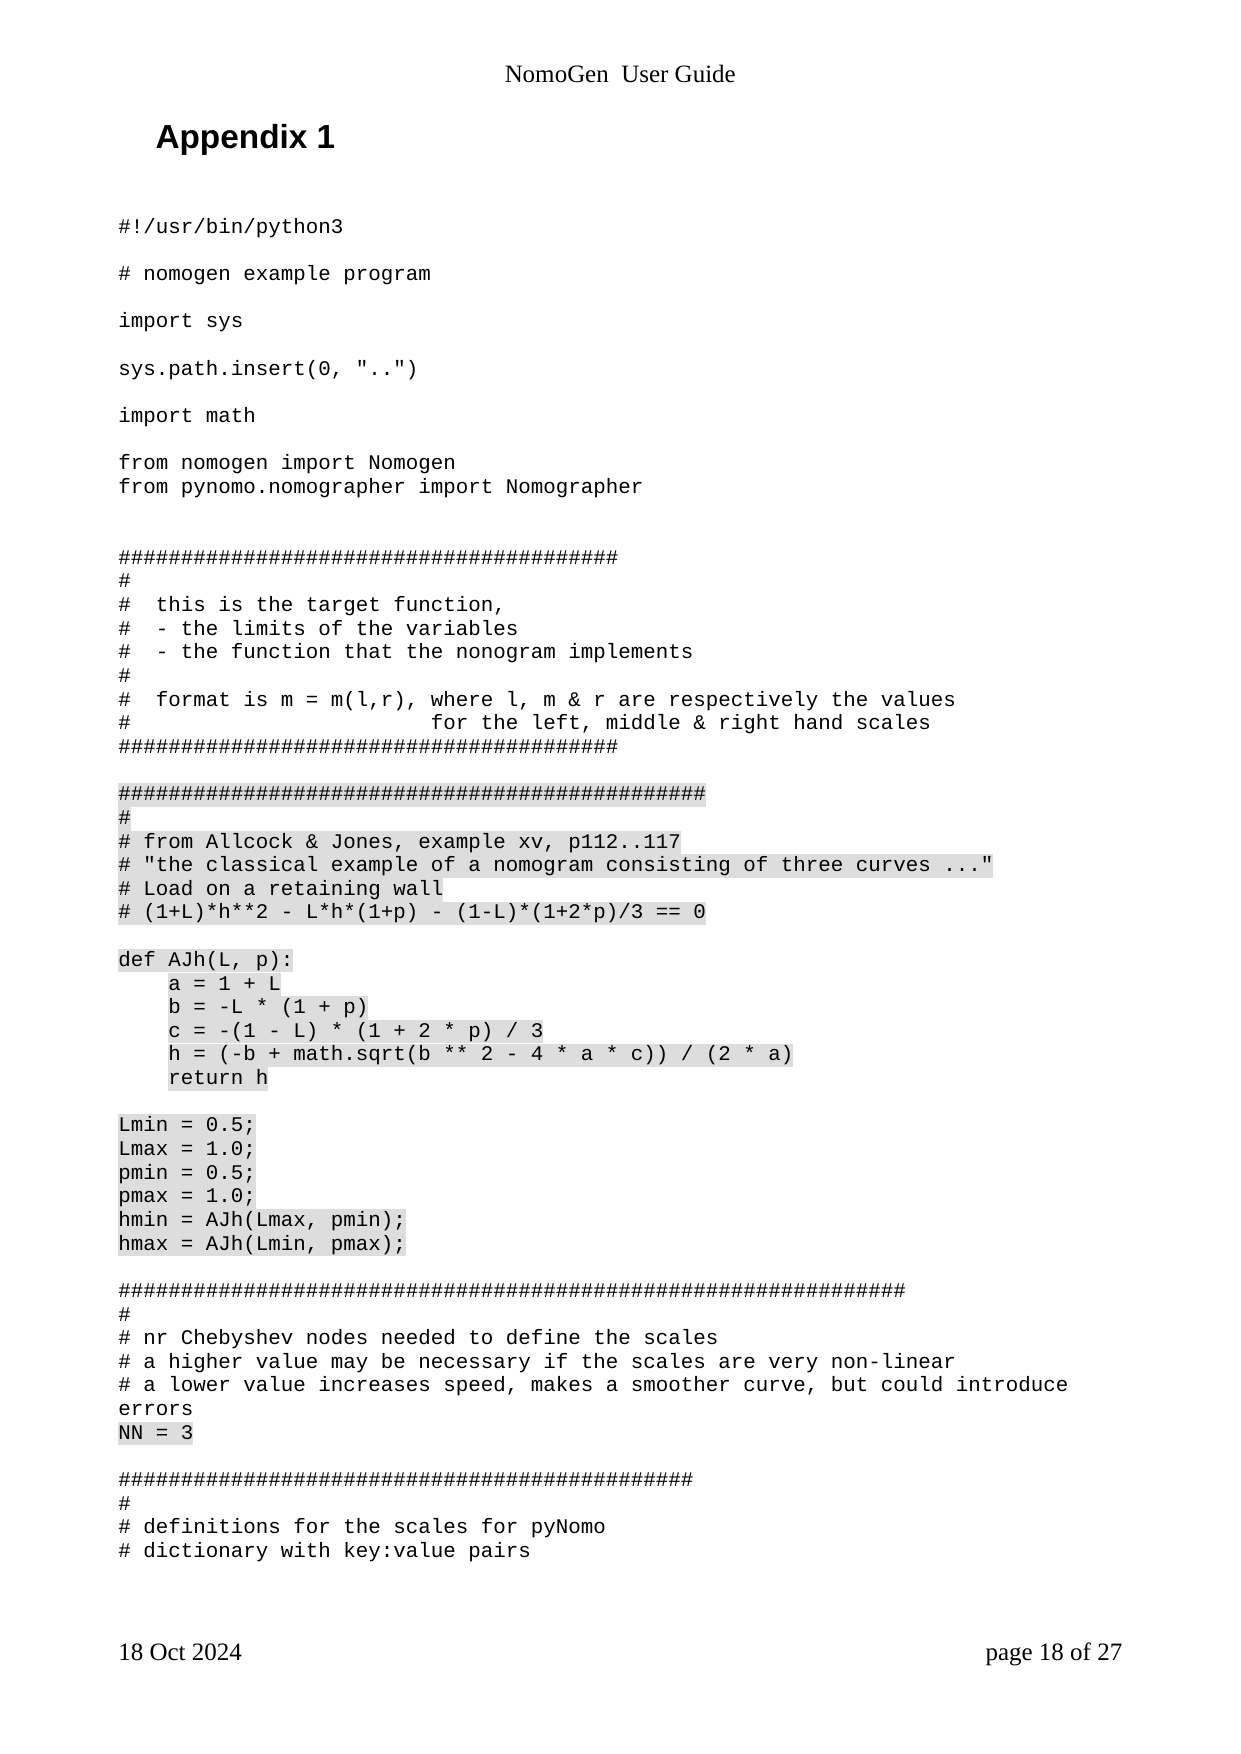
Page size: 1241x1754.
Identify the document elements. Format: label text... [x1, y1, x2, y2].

text sys.path.insert(0, "..") [118, 358, 1122, 381]
text return h [118, 1067, 1122, 1091]
text Lmax = 1.0; [118, 1138, 1122, 1162]
text # format is m = m(l,r), where l, m & r are respectively the values [118, 689, 1122, 712]
text # [118, 1303, 1122, 1327]
text pmin = 0.5; [118, 1162, 1122, 1185]
text # definitions for the scales for pyNomo [118, 1516, 1122, 1540]
text NN = 3 [118, 1422, 1122, 1445]
text # from Allcock & Jones, example xv, p112..117 [118, 831, 1122, 854]
text from nomogen import Nomogen [118, 452, 1122, 476]
text # dictionary with key:value pairs [118, 1540, 1122, 1564]
text Lmin = 0.5; [118, 1114, 1122, 1138]
text # [118, 665, 1122, 689]
text # for the left, middle & right hand scales [118, 712, 1122, 736]
text h = (-b + math.sqrt(b ** 2 - 4 * a * c)) / (2 * a) [118, 1043, 1122, 1067]
text #!/usr/bin/python3 [118, 216, 1122, 239]
text # "the classical example of a nomogram consisting of three curves ..." [118, 854, 1122, 878]
text def AJh(L, p): [118, 949, 1122, 972]
text # - the limits of the variables [118, 618, 1122, 641]
text a = 1 + L [118, 972, 1122, 996]
text c = -(1 - L) * (1 + 2 * p) / 3 [118, 1020, 1122, 1043]
text b = -L * (1 + p) [118, 996, 1122, 1020]
text # nr Chebyshev nodes needed to define the scales [118, 1327, 1122, 1351]
text import math [118, 405, 1122, 429]
text # Load on a retaining wall [118, 878, 1122, 902]
text # nomogen example program [118, 263, 1122, 287]
text # [118, 807, 1122, 831]
text # a lower value increases speed, makes a smoother curve, but could introduce errors [118, 1374, 1122, 1422]
text ############################################################### [118, 1280, 1122, 1303]
text ######################################## [118, 736, 1122, 760]
text # this is the target function, [118, 594, 1122, 618]
text pmax = 1.0; [118, 1185, 1122, 1209]
text # [118, 1493, 1122, 1516]
text # [118, 571, 1122, 594]
text hmin = AJh(Lmax, pmin); [118, 1209, 1122, 1233]
text ############################################### [118, 783, 1122, 807]
text import sys [118, 310, 1122, 334]
text # - the function that the nonogram implements [118, 641, 1122, 665]
text ############################################## [118, 1469, 1122, 1493]
text from pynomo.nomographer import Nomographer [118, 476, 1122, 499]
text ######################################## [118, 547, 1122, 571]
text # a higher value may be necessary if the scales are very non-linear [118, 1351, 1122, 1374]
text hmax = AJh(Lmin, pmax); [118, 1233, 1122, 1256]
text # (1+L)*h**2 - L*h*(1+p) - (1-L)*(1+2*p)/3 == 0 [118, 902, 1122, 925]
